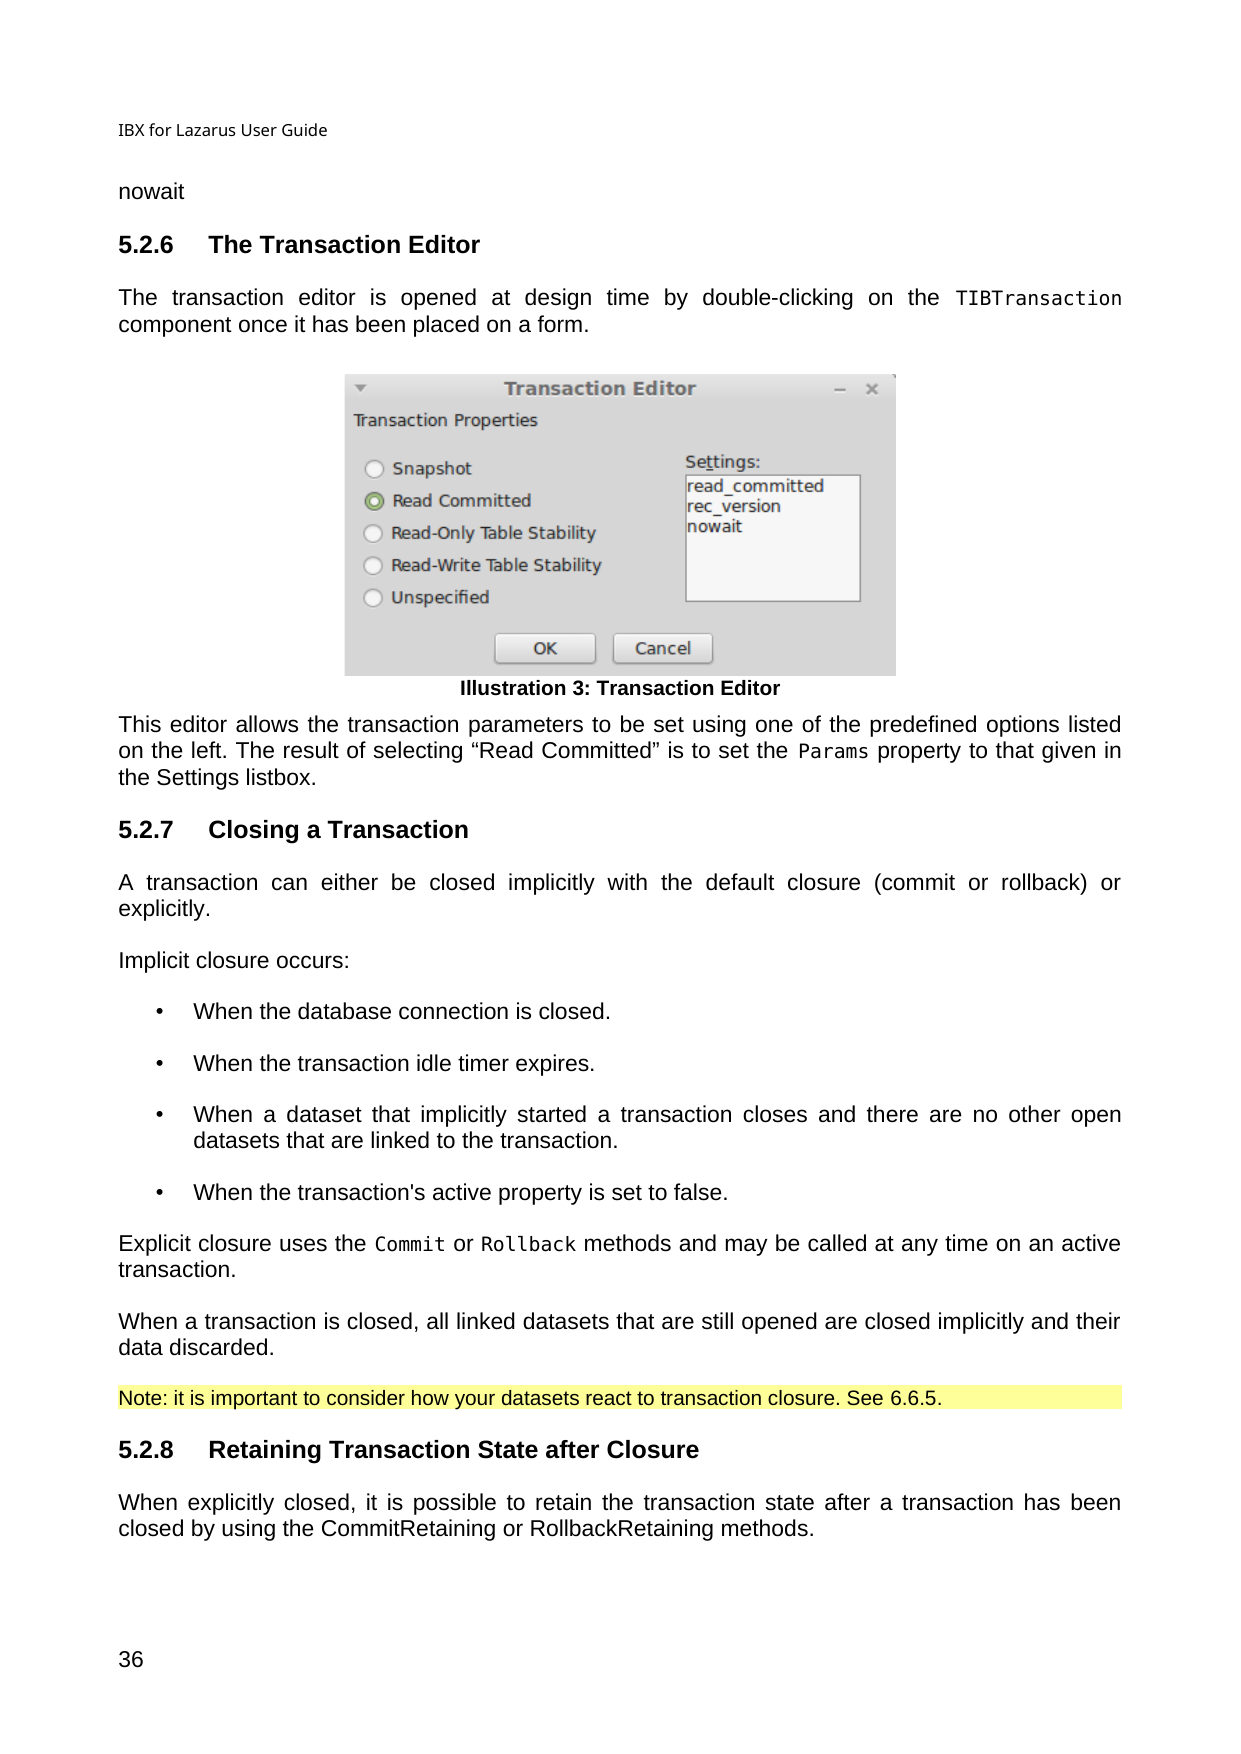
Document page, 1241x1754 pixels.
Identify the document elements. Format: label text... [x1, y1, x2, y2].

text The transaction editor is opened at design time by double-clicking on the TIBTransaction component once it has been placed on a form. [118, 284, 1122, 337]
text Illustration 3: Transaction Editor [344, 676, 896, 699]
list When a dataset that implicitly started a transaction closes and there are no other open datasets that are linked to the transaction. [156, 1101, 1122, 1153]
text When explicitly closed, it is possible to retain the transaction state after a transaction has been closed by using the CommitRetaining or RollbackRetaining methods. [118, 1489, 1122, 1542]
subtitle Retaining Transaction State after Closure [118, 1435, 1122, 1463]
picture [344, 374, 896, 676]
text Note: it is important to consider how your datasets react to transaction closure. See 6.6.5. [118, 1385, 1122, 1409]
text This editor allows the transaction parameters to be set using one of the predefined options listed on the left. The result of selecting “Read Committed” is to set the Params property to that given in the Settings listbox. [118, 362, 1122, 790]
list When the transaction idle timer expires. [156, 1049, 1122, 1076]
subtitle Closing a Transaction [118, 815, 1122, 843]
text When a transaction is closed, all linked datasets that are still opened are closed implicitly and their data discarded. [118, 1308, 1122, 1360]
text Implicit closure occurs: [118, 947, 1122, 973]
list When the database connection is closed. [156, 998, 1122, 1024]
list When the transaction's active property is set to false. [156, 1178, 1122, 1205]
text A transaction can either be closed implicitly with the default closure (commit or rollback) or explicitly. [118, 869, 1122, 922]
text Explicit closure uses the Commit or Rollback methods and may be called at any time on an active transaction. [118, 1230, 1122, 1283]
subtitle The Transaction Editor [118, 230, 1122, 259]
text nowait [118, 178, 1122, 204]
